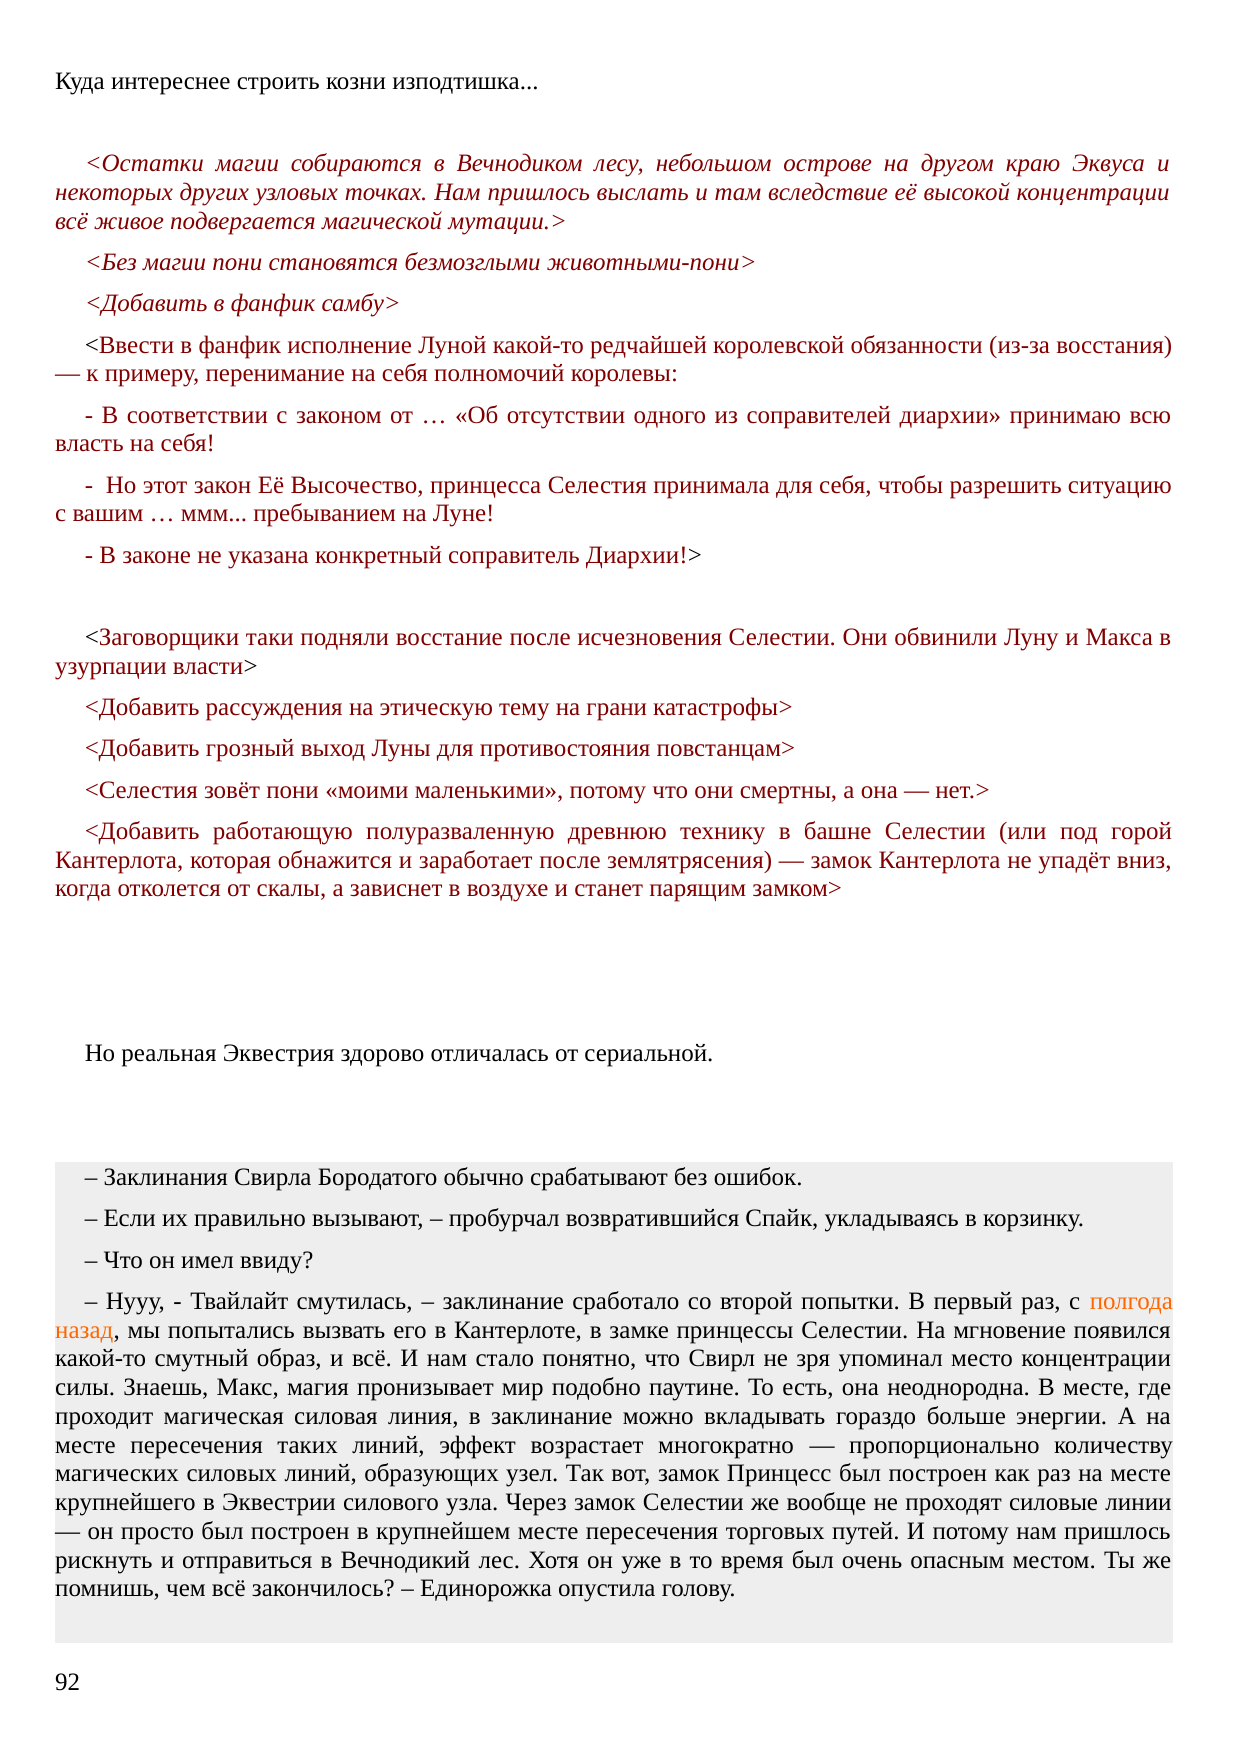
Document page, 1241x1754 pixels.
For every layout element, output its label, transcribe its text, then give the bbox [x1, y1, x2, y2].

text Куда интереснее строить козни изподтишка... [55, 66, 1173, 95]
text <Добавить работающую полуразваленную древнюю технику в башне Селестии (или под горой Кантерлота, которая обнажится и заработает после землятрясения) — замок Кантерлота не упадёт вниз, когда отколется от скалы, а зависнет в воздухе и станет парящим замком> [55, 816, 1173, 902]
text – Если их правильно вызывают, – пробурчал возвратившийся Спайк, укладываясь в корзинку. [55, 1203, 1173, 1232]
text <Ввести в фанфик исполнение Луной какой-то редчайшей королевской обязанности (из-за восстания) — к примеру, перенимание на себя полномочий королевы: [55, 330, 1173, 387]
text <Добавить грозный выход Луны для противостояния повстанцам> [55, 733, 1173, 762]
text - В соответствии с законом от … «Об отсутствии одного из соправителей диархии» принимаю всю власть на себя! [55, 400, 1173, 457]
text - Но этот закон Её Высочество, принцесса Селестия принимала для себя, чтобы разрешить ситуацию с вашим … ммм... пребыванием на Луне! [55, 470, 1173, 527]
text <Селестия зовёт пони «моими маленькими», потому что они смертны, а она — нет.> [55, 775, 1173, 803]
text <Добавить в фанфик самбу> [55, 288, 1173, 317]
text – Заклинания Свирла Бородатого обычно срабатывают без ошибок. [55, 1162, 1173, 1191]
text - В законе не указана конкретный соправитель Диархии!> [55, 540, 1173, 568]
text <Без магии пони становятся безмозглыми животными-пони> [55, 247, 1173, 276]
text Но реальная Эквестрия здорово отличалась от сериальной. [55, 1038, 1173, 1067]
text <Остатки магии собираются в Вечнодиком лесу, небольшом острове на другом краю Эквуса и некоторых других узловых точках. Нам пришлось выслать и там вследствие её высокой концентрации всё живое подвергается магической мутации.> [55, 148, 1173, 235]
text <Добавить рассуждения на этическую тему на грани катастрофы> [55, 692, 1173, 721]
text <Заговорщики таки подняли восстание после исчезновения Селестии. Они обвинили Луну и Макса в узурпации власти> [55, 622, 1173, 680]
text – Что он имел ввиду? [55, 1245, 1173, 1273]
text – Нууу, - Твайлайт смутилась, – заклинание сработало со второй попытки. В первый раз, с полгода назад, мы попытались вызвать его в Кантерлоте, в замке принцессы Селестии. На мгновение появился какой-то смутный образ, и всё. И нам стало понятно, что Свирл не зря упоминал место концентрации силы. Знаешь, Макс, магия пронизывает мир подобно паутине. То есть, она неоднородна. В месте, где проходит магическая силовая линия, в заклинание можно вкладывать гораздо больше энергии. А на месте пересечения таких линий, эффект возрастает многократно — пропорционально количеству магических силовых линий, образующих узел. Так вот, замок Принцесс был построен как раз на месте крупнейшего в Эквестрии силового узла. Через замок Селестии же вообще не проходят силовые линии — он просто был построен в крупнейшем месте пересечения торговых путей. И потому нам пришлось рискнуть и отправиться в Вечнодикий лес. Хотя он уже в то время был очень опасным местом. Ты же помнишь, чем всё закончилось? – Единорожка опустила голову. [55, 1286, 1173, 1602]
